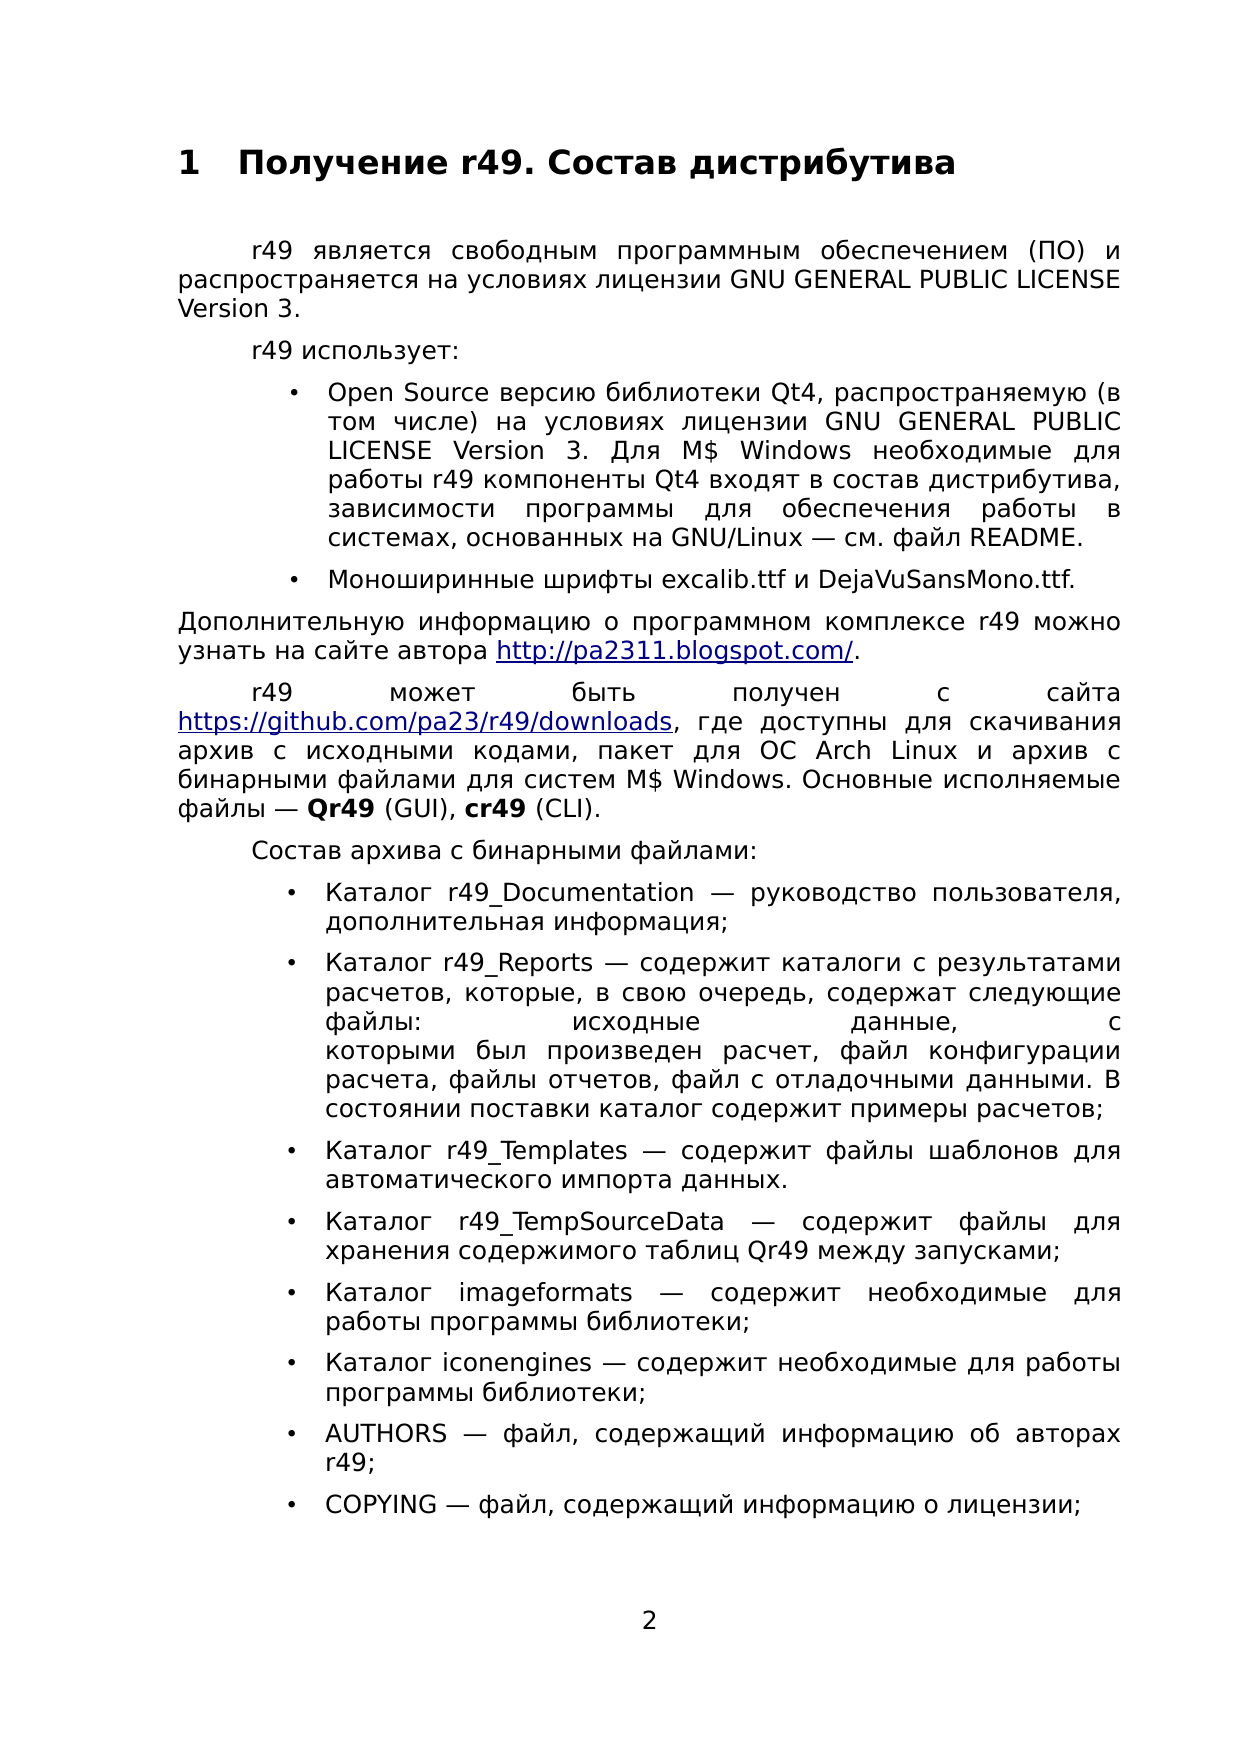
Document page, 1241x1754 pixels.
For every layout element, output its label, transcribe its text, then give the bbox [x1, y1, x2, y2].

text r49 может быть получен с сайта https://github.com/pa23/r49/downloads, где доступны для скачивания архив с исходными кодами, пакет для ОС Arch Linux и архив с бинарными файлами для систем M$ Windows. Основные исполняемые файлы — Qr49 (GUI), cr49 (CLI). [177, 678, 1122, 824]
text Состав архива с бинарными файлами: [177, 836, 1122, 865]
list Каталог imageformats — содержит необходимые для работы программы библиотеки; [287, 1278, 1122, 1336]
list AUTHORS — файл, содержащий информацию об авторах r49; [287, 1419, 1122, 1478]
subtitle Получение r49. Состав дистрибутива [177, 143, 1122, 182]
text Дополнительную информацию о программном комплексе r49 можно узнать на сайте автора http://pa2311.blogspot.com/. [177, 607, 1122, 665]
text r49 является свободным программным обеспечением (ПО) и распространяется на условиях лицензии GNU GENERAL PUBLIC LICENSE Version 3. [177, 236, 1122, 324]
list Каталог r49_Reports — содержит каталоги с результатами расчетов, которые, в свою очередь, содержат следующие файлы: исходные данные, с которыми был произведен расчет, файл конфигурации расчета, файлы отчетов, файл с отладочными данными. В состоянии поставки каталог содержит примеры расчетов; [287, 949, 1122, 1124]
list Каталог r49_TempSourceData — содержит файлы для хранения содержимого таблиц Qr49 между запусками; [287, 1207, 1122, 1265]
list COPYING — файл, содержащий информацию о лицензии; [287, 1490, 1122, 1519]
list Каталог r49_Templates — содержит файлы шаблонов для автоматического импорта данных. [287, 1136, 1122, 1194]
list Каталог iconengines — содержит необходимые для работы программы библиотеки; [287, 1349, 1122, 1407]
list Open Source версию библиотеки Qt4, распространяемую (в том числе) на условиях лицензии GNU GENERAL PUBLIC LICENSE Version 3. Для M$ Windows необходимые для работы r49 компоненты Qt4 входят в состав дистрибутива, зависимости программы для обеспечения работы в системах, основанных на GNU/Linux — см. файл README. [290, 378, 1122, 553]
text r49 использует: [177, 336, 1122, 365]
list Каталог r49_Documentation — руководство пользователя, дополнительная информация; [287, 878, 1122, 936]
list Моноширинные шрифты excalib.ttf и DejaVuSansMono.ttf. [290, 565, 1122, 594]
